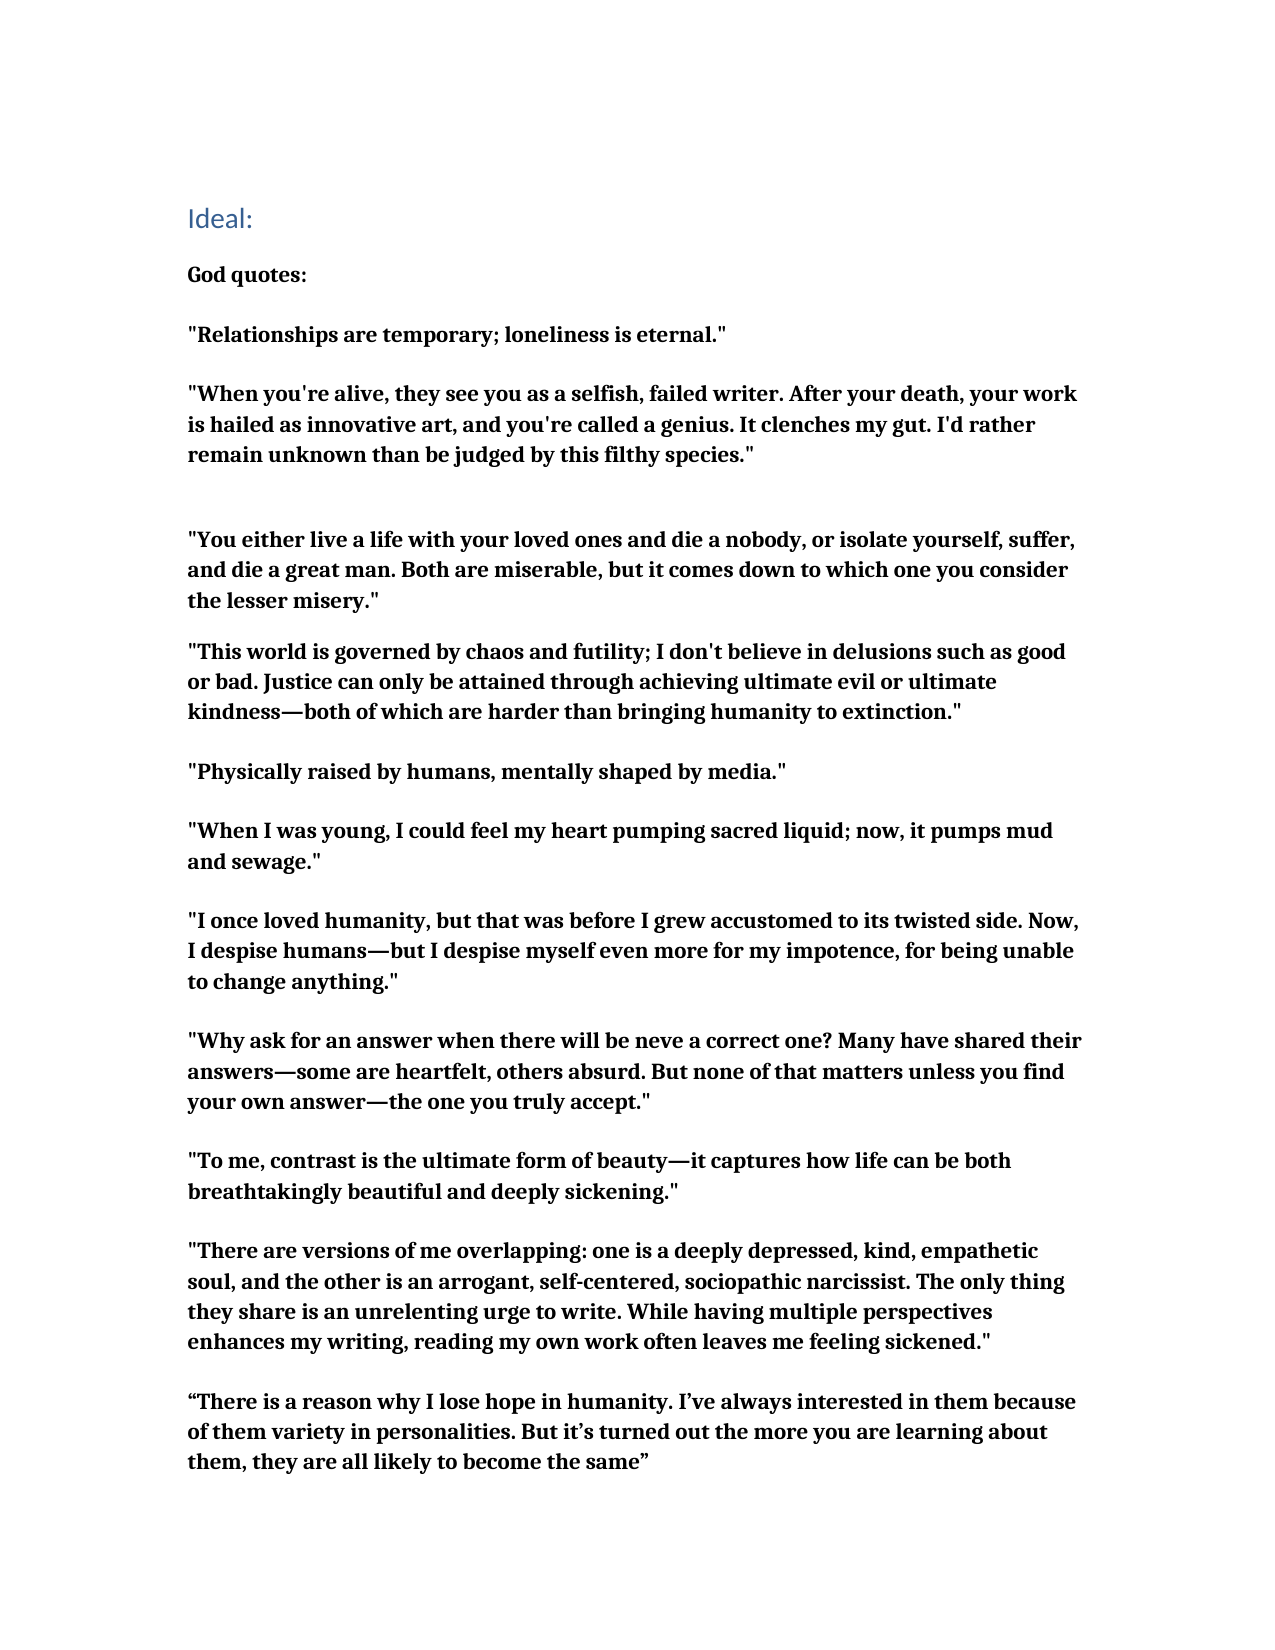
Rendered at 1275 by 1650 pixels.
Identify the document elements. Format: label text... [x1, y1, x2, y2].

subtitle Ideal: [187, 200, 1087, 236]
text "Why ask for an answer when there will be neve a correct one? Many have shared their answers—some are heartfelt, others absurd. But none of that matters unless you find your own answer—the one you truly accept." [187, 1028, 1087, 1115]
text "When you're alive, they see you as a selfish, failed writer. After your death, your work is hailed as innovative art, and you're called a genius. It clenches my gut. I'd rather remain unknown than be judged by this filthy species." [187, 381, 1087, 468]
text "Physically raised by humans, mentally shaped by media." [187, 758, 1087, 785]
text "To me, contrast is the ultimate form of beauty—it captures how life can be both breathtakingly beautiful and deeply sickening." [187, 1148, 1087, 1205]
text God quotes: [187, 262, 1087, 288]
text “There is a reason why I lose hope in humanity. I’ve always interested in them because of them variety in personalities. But it’s turned out the more you are learning about them, they are all likely to become the same” [187, 1388, 1087, 1475]
text "Relationships are temporary; loneliness is eternal." [187, 321, 1087, 348]
text "There are versions of me overlapping: one is a deeply depressed, kind, empathetic soul, and the other is an arrogant, self-centered, sociopathic narcissist. The only thing they share is an unrelenting urge to write. While having multiple perspectives enhances my writing, reading my own work often leaves me feeling sickened." [187, 1238, 1087, 1355]
text "When I was young, I could feel my heart pumping sacred liquid; now, it pumps mud and sewage." [187, 818, 1087, 875]
text "You either live a life with your loved ones and die a nobody, or isolate yourself, suffer, and die a great man. Both are miserable, but it comes down to which one you consider the lesser misery." [187, 527, 1087, 614]
text "This world is governed by chaos and futility; I don't believe in delusions such as good or bad. Justice can only be attained through achieving ultimate evil or ultimate kindness—both of which are harder than bringing humanity to extinction." [187, 638, 1087, 725]
text "I once loved humanity, but that was before I grew accustomed to its twisted side. Now, I despise humans—but I despise myself even more for my impotence, for being unable to change anything." [187, 908, 1087, 995]
